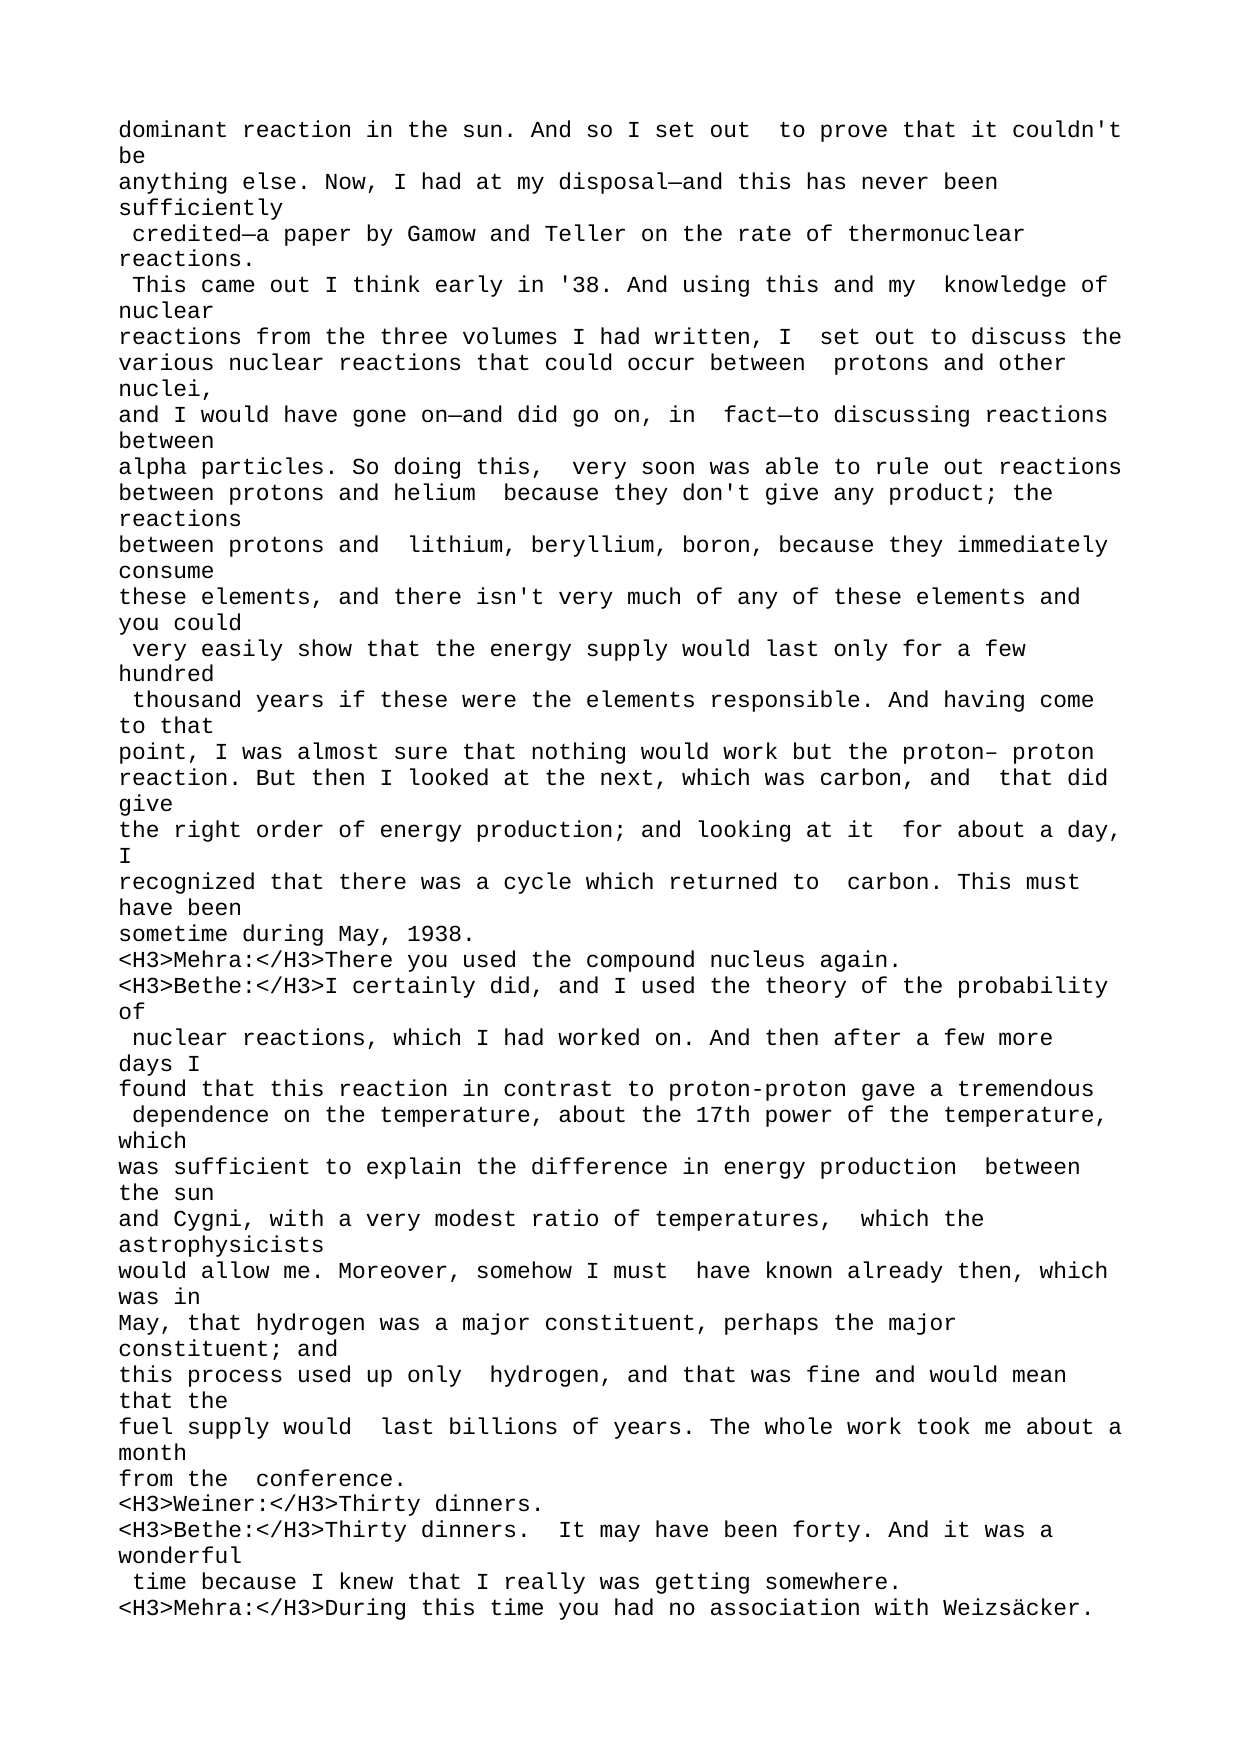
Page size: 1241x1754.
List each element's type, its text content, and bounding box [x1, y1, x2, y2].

text nuclear reactions, which I had worked on. And then after a few more days I [118, 1026, 1122, 1078]
text fuel supply would last billions of years. The whole work took me about a month [118, 1415, 1122, 1467]
text reaction. But then I looked at the next, which was carbon, and that did give [118, 767, 1122, 818]
text alpha particles. So doing this, very soon was able to rule out reactions [118, 455, 1122, 481]
text between protons and helium because they don't give any product; the reactions [118, 481, 1122, 533]
text and Cygni, with a very modest ratio of temperatures, which the astrophysicists [118, 1207, 1122, 1259]
text dependence on the temperature, about the 17th power of the temperature, which [118, 1104, 1122, 1156]
text the right order of energy production; and looking at it for about a day, I [118, 818, 1122, 870]
text time because I knew that I really was getting somewhere. [118, 1571, 1122, 1597]
text anything else. Now, I had at my disposal—and this has never been sufficiently [118, 170, 1122, 222]
text <H3>Bethe:</H3>Thirty dinners. It may have been forty. And it was a wonderful [118, 1519, 1122, 1571]
text these elements, and there isn't very much of any of these elements and you could [118, 585, 1122, 637]
text thousand years if these were the elements responsible. And having come to that [118, 689, 1122, 741]
text from the conference. [118, 1467, 1122, 1493]
text reactions from the three volumes I had written, I set out to discuss the [118, 326, 1122, 352]
text dominant reaction in the sun. And so I set out to prove that it couldn't be [118, 118, 1122, 170]
text recognized that there was a cycle which returned to carbon. This must have been [118, 870, 1122, 922]
text and I would have gone on—and did go on, in fact—to discussing reactions between [118, 403, 1122, 455]
text credited—a paper by Gamow and Teller on the rate of thermonuclear reactions. [118, 222, 1122, 274]
text May, that hydrogen was a major constituent, perhaps the major constituent; and [118, 1311, 1122, 1363]
text various nuclear reactions that could occur between protons and other nuclei, [118, 352, 1122, 403]
text <H3>Mehra:</H3>During this time you had no association with Weizsäcker. [118, 1597, 1122, 1622]
text between protons and lithium, beryllium, boron, because they immediately consume [118, 533, 1122, 585]
text found that this reaction in contrast to proton-proton gave a tremendous [118, 1078, 1122, 1104]
text this process used up only hydrogen, and that was fine and would mean that the [118, 1363, 1122, 1415]
text <H3>Weiner:</H3>Thirty dinners. [118, 1493, 1122, 1519]
text point, I was almost sure that nothing would work but the proton– proton [118, 741, 1122, 767]
text very easily show that the energy supply would last only for a few hundred [118, 637, 1122, 689]
text <H3>Mehra:</H3>There you used the compound nucleus again. [118, 948, 1122, 974]
text This came out I think early in '38. And using this and my knowledge of nuclear [118, 274, 1122, 326]
text was sufficient to explain the difference in energy production between the sun [118, 1156, 1122, 1207]
text would allow me. Moreover, somehow I must have known already then, which was in [118, 1259, 1122, 1311]
text sometime during May, 1938. [118, 922, 1122, 948]
text <H3>Bethe:</H3>I certainly did, and I used the theory of the probability of [118, 974, 1122, 1026]
